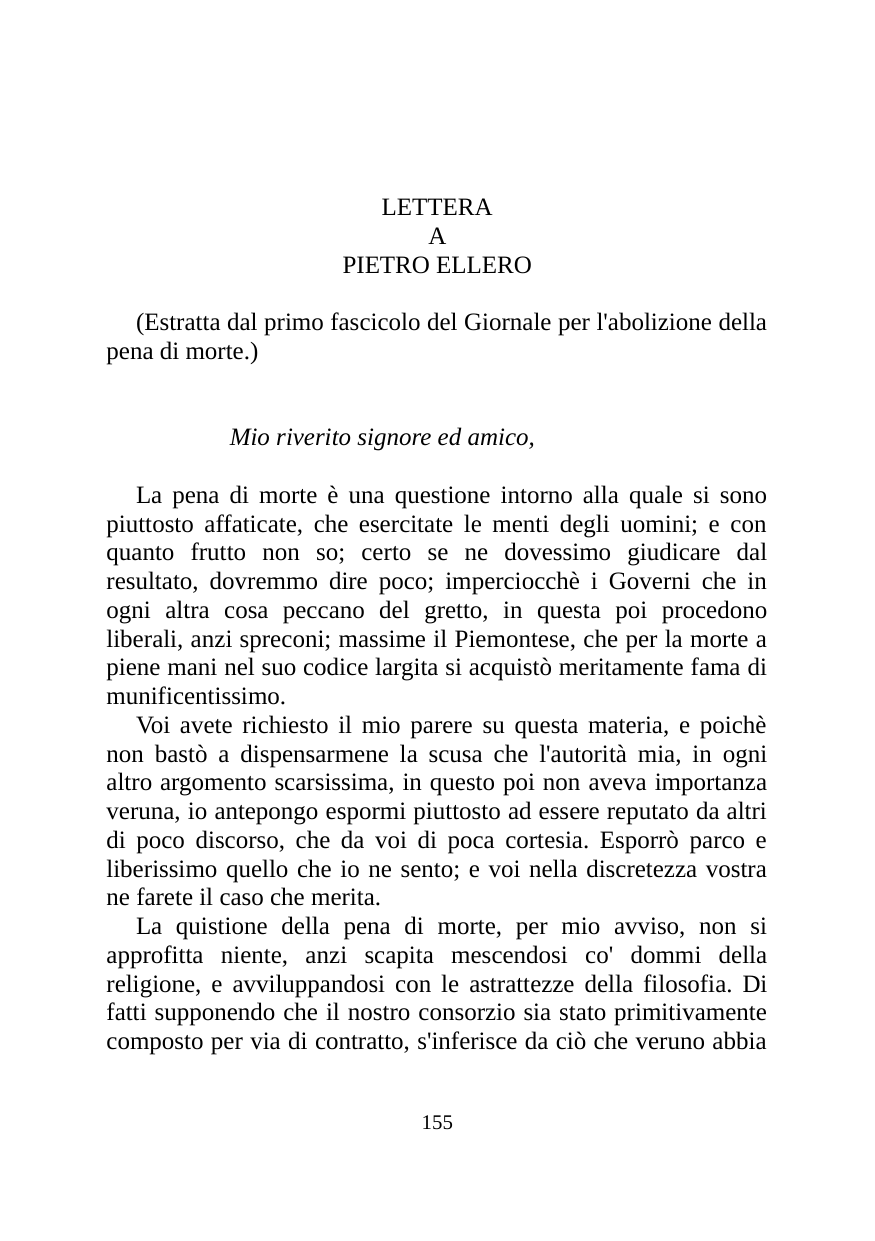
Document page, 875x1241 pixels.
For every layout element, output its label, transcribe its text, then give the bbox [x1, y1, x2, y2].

text La pena di morte è una questione intorno alla quale si sono piuttosto affaticate, che esercitate le menti degli uomini; e con quanto frutto non so; certo se ne dovessimo giudicare dal resultato, dovremmo dire poco; imperciocchè i Governi che in ogni altra cosa peccano del gretto, in questa poi procedono liberali, anzi spreconi; massime il Piemontese, che per la morte a piene mani nel suo codice largita si acquistò meritamente fama di munificentissimo. [106, 480, 768, 710]
text Voi avete richiesto il mio parere su questa materia, e poichè non bastò a dispensarmene la scusa che l'autorità mia, in ogni altro argomento scarsissima, in questo poi non aveva importanza veruna, io antepongo espormi piuttosto ad essere reputato da altri di poco discorso, che da voi di poca cortesia. Esporrò parco e liberissimo quello che io ne sento; e voi nella discretezza vostra ne farete il caso che merita. [106, 710, 768, 911]
text (Estratta dal primo fascicolo del Giornale per l'abolizione della pena di morte.) [106, 307, 768, 365]
text Mio riverito signore ed amico, [200, 422, 768, 451]
text PIETRO ELLERO [106, 250, 768, 279]
text A [106, 221, 768, 250]
text LETTERA [106, 192, 768, 221]
text La quistione della pena di morte, per mio avviso, non si approfitta niente, anzi scapita mescendosi co' dommi della religione, e avviluppandosi con le astrattezze della filosofia. Di fatti supponendo che il nostro consorzio sia stato primitivamente composto per via di contratto, s'inferisce da ciò che veruno abbia [106, 911, 768, 1055]
